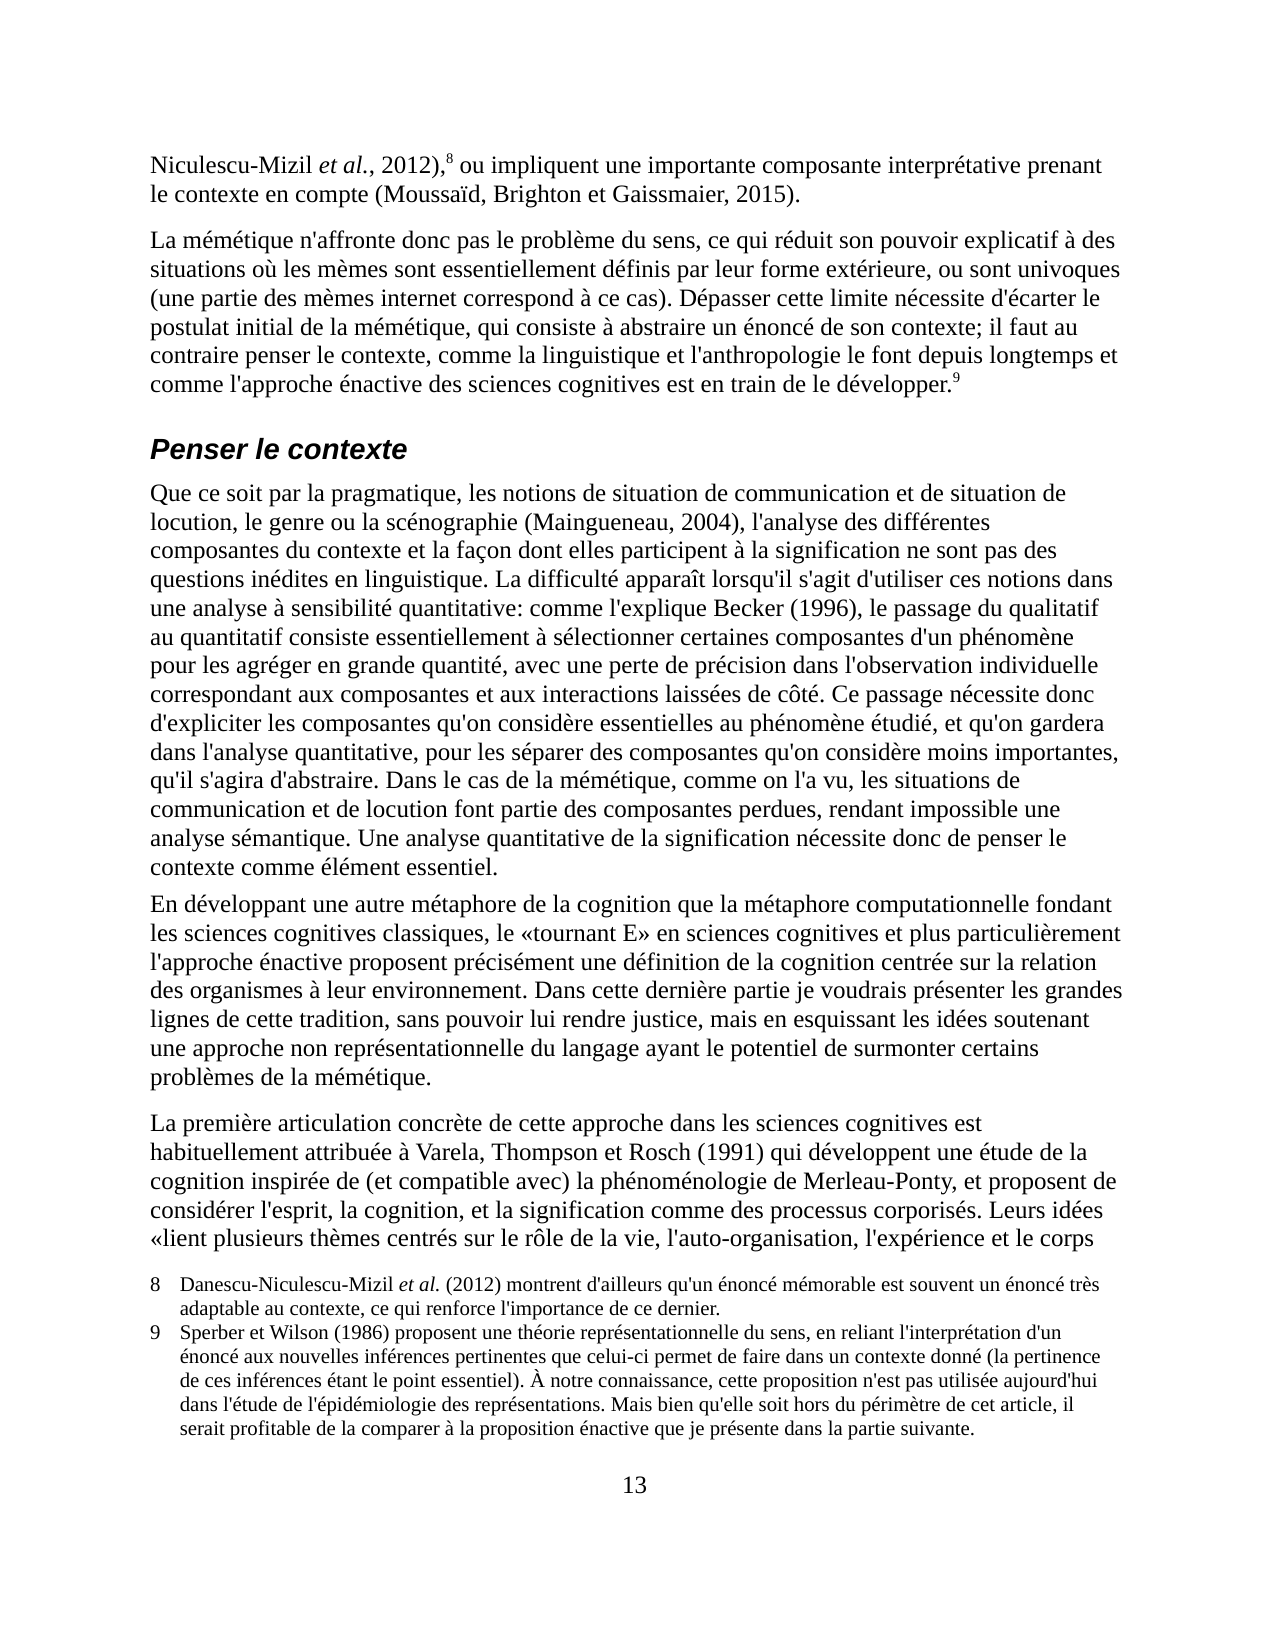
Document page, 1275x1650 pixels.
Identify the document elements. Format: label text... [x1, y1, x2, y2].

text Danescu-Niculescu-Mizil et al. (2012) montrent d'ailleurs qu'un énoncé mémorable est souvent un énoncé très adaptable au contexte, ce qui renforce l'importance de ce dernier. [150, 1272, 1125, 1320]
subtitle Penser le contexte [150, 432, 1125, 465]
text Sperber et Wilson (1986) proposent une théorie représentationnelle du sens, en reliant l'interprétation d'un énoncé aux nouvelles inférences pertinentes que celui-ci permet de faire dans un contexte donné (la pertinence de ces inférences étant le point essentiel). À notre connaissance, cette proposition n'est pas utilisée aujourd'hui dans l'étude de l'épidémiologie des représentations. Mais bien qu'elle soit hors du périmètre de cet article, il serait profitable de la comparer à la proposition énactive que je présente dans la partie suivante. [150, 1320, 1125, 1440]
text La première articulation concrète de cette approche dans les sciences cognitives est habituellement attribuée à Varela, Thompson et Rosch (1991) qui développent une étude de la cognition inspirée de (et compatible avec) la phénoménologie de Merleau-Ponty, et proposent de considérer l'esprit, la cognition, et la signification comme des processus corporisés. Leurs idées «lient plusieurs thèmes centrés sur le rôle de la vie, l'auto-organisation, l'expérience et le corps [150, 1108, 1125, 1252]
text En développant une autre métaphore de la cognition que la métaphore computationnelle fondant les sciences cognitives classiques, le «tournant E» en sciences cognitives et plus particulièrement l'approche énactive proposent précisément une définition de la cognition centrée sur la relation des organismes à leur environnement. Dans cette dernière partie je voudrais présenter les grandes lignes de cette tradition, sans pouvoir lui rendre justice, mais en esquissant les idées soutenant une approche non représentationnelle du langage ayant le potentiel de surmonter certains problèmes de la mémétique. [150, 889, 1125, 1091]
text Niculescu-Mizil et al., 2012), ou impliquent une importante composante interprétative prenant le contexte en compte (Moussaïd, Brighton et Gaissmaier, 2015). [150, 150, 1125, 207]
text Que ce soit par la pragmatique, les notions de situation de communication et de situation de locution, le genre ou la scénographie (Maingueneau, 2004), l'analyse des différentes composantes du contexte et la façon dont elles participent à la signification ne sont pas des questions inédites en linguistique. La difficulté apparaît lorsqu'il s'agit d'utiliser ces notions dans une analyse à sensibilité quantitative: comme l'explique Becker (1996), le passage du qualitatif au quantitatif consiste essentiellement à sélectionner certaines composantes d'un phénomène pour les agréger en grande quantité, avec une perte de précision dans l'observation individuelle correspondant aux composantes et aux interactions laissées de côté. Ce passage nécessite donc d'expliciter les composantes qu'on considère essentielles au phénomène étudié, et qu'on gardera dans l'analyse quantitative, pour les séparer des composantes qu'on considère moins importantes, qu'il s'agira d'abstraire. Dans le cas de la mémétique, comme on l'a vu, les situations de communication et de locution font partie des composantes perdues, rendant impossible une analyse sémantique. Une analyse quantitative de la signification nécessite donc de penser le contexte comme élément essentiel. [150, 478, 1125, 880]
text La mémétique n'affronte donc pas le problème du sens, ce qui réduit son pouvoir explicatif à des situations où les mèmes sont essentiellement définis par leur forme extérieure, ou sont univoques (une partie des mèmes internet correspond à ce cas). Dépasser cette limite nécessite d'écarter le postulat initial de la mémétique, qui consiste à abstraire un énoncé de son contexte; il faut au contraire penser le contexte, comme la linguistique et l'anthropologie le font depuis longtemps et comme l'approche énactive des sciences cognitives est en train de le développer. [150, 225, 1125, 398]
